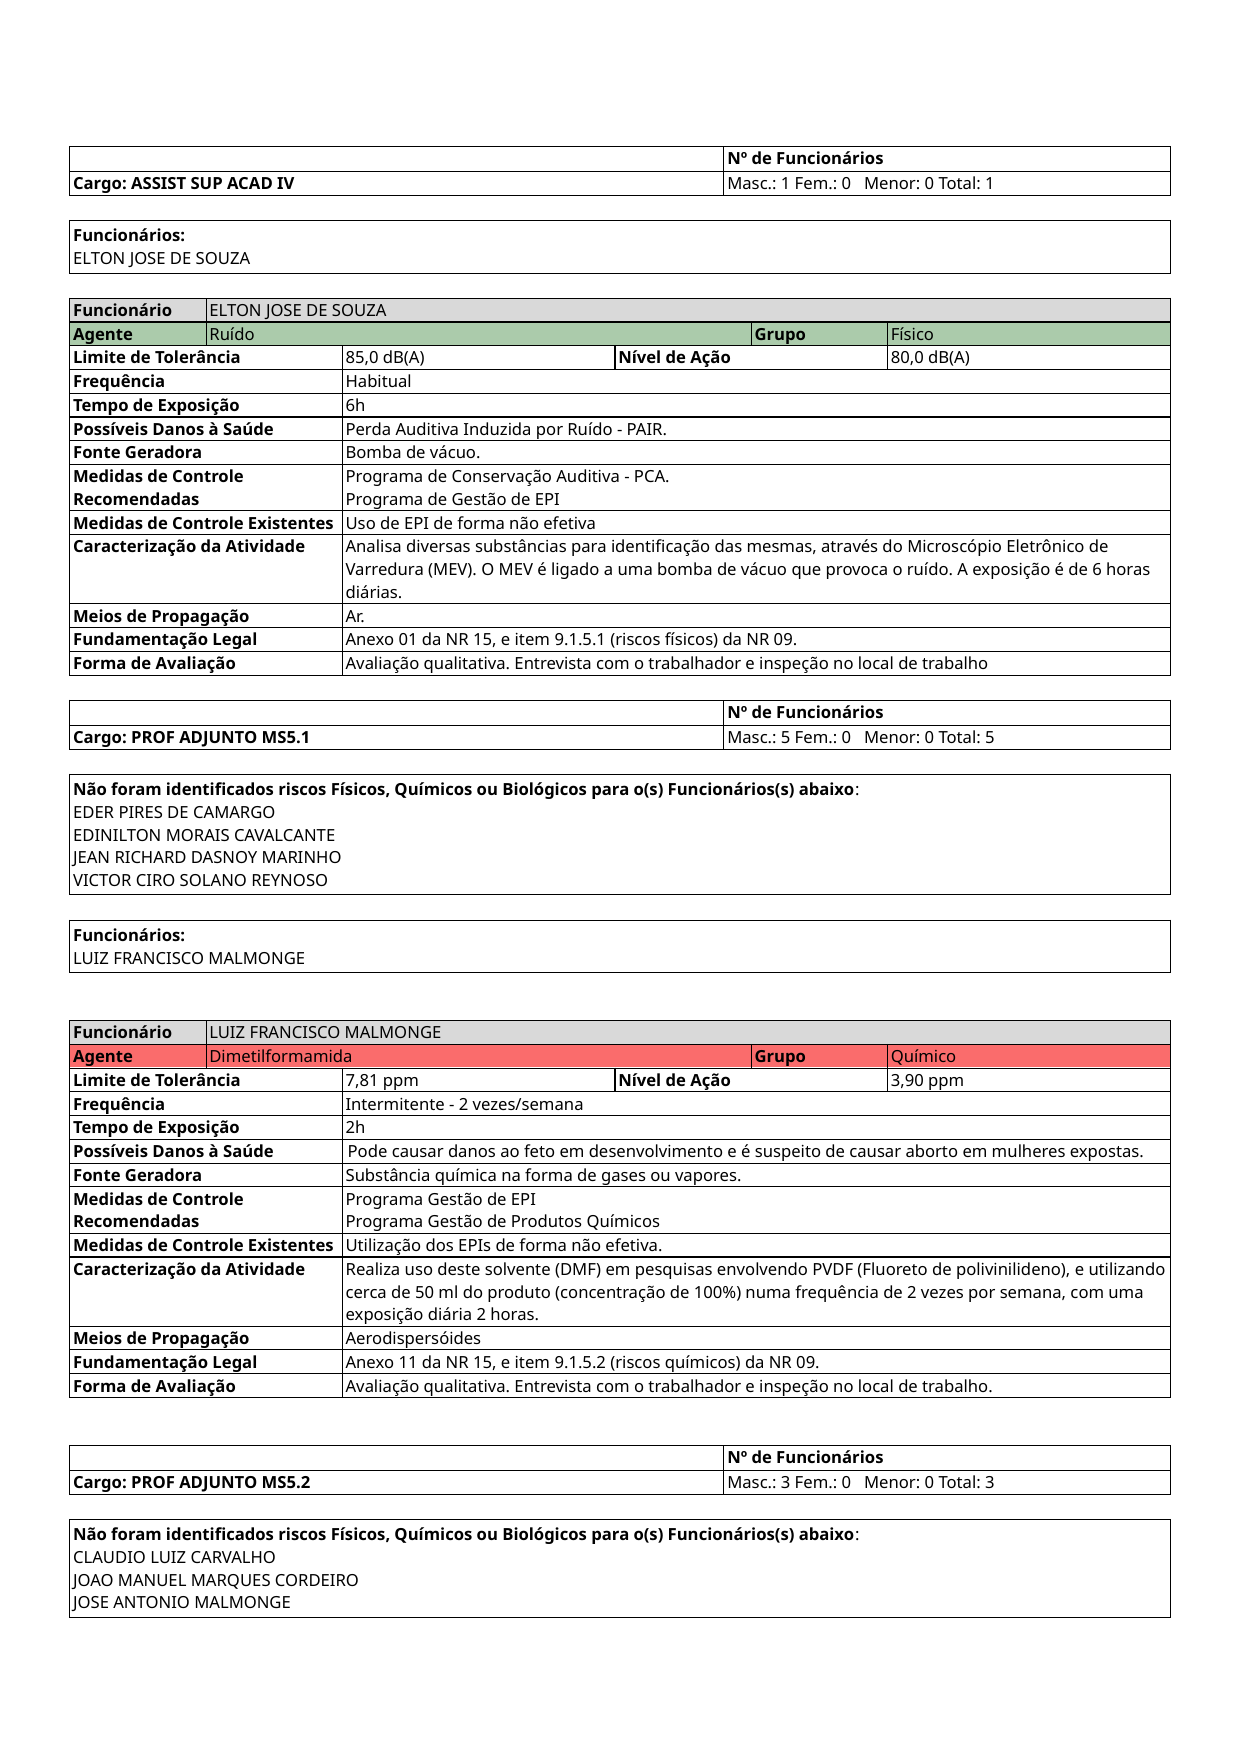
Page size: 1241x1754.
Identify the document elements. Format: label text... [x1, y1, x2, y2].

table_cell Medidas de Controle Existentes [70, 511, 342, 534]
table_cell 2h [343, 1116, 1170, 1139]
table_cell Limite de Tolerância [70, 346, 342, 369]
table_header Funcionários: LUIZ FRANCISCO MALMONGE [70, 921, 1170, 972]
table_header LUIZ FRANCISCO MALMONGE [207, 1021, 1170, 1044]
table_cell 85,0 dB(A) [343, 346, 614, 369]
table_cell Nível de Ação [616, 1069, 887, 1091]
table_cell Uso de EPI de forma não efetiva [343, 511, 1170, 534]
table_cell Habitual [343, 370, 1170, 393]
table_cell Masc.: 5 Fem.: 0 Menor: 0 Total: 5 [724, 726, 1170, 748]
table_cell Químico [888, 1045, 1170, 1067]
table_cell Limite de Tolerância [70, 1069, 342, 1091]
table_cell Masc.: 3 Fem.: 0 Menor: 0 Total: 3 [724, 1471, 1170, 1493]
table_cell 6h [343, 394, 1170, 416]
table_header Não foram identificados riscos Físicos, Químicos ou Biológicos para o(s) Funcionários(s) abaixo: EDER PIRES DE CAMARGO EDINILTON MORAIS CAVALCANTE JEAN RICHARD DASNOY MARINHO VICTOR CIRO SOLANO REYNOSO [70, 775, 1170, 894]
table_cell Forma de Avaliação [70, 652, 342, 674]
table_cell Perda Auditiva Induzida por Ruído - PAIR. [343, 418, 1170, 440]
table_header Funcionário [70, 299, 206, 321]
table_cell Anexo 01 da NR 15, e item 9.1.5.1 (riscos físicos) da NR 09. [343, 628, 1170, 651]
table_cell Grupo [752, 323, 887, 345]
table_header Nº de Funcionários [724, 701, 1170, 725]
table_cell Fundamentação Legal [70, 1350, 342, 1373]
table_cell Tempo de Exposição [70, 1116, 342, 1139]
table_cell Meios de Propagação [70, 1327, 342, 1349]
table_cell Programa de Conservação Auditiva - PCA. Programa de Gestão de EPI [343, 465, 1170, 510]
table_cell Medidas de Controle Existentes [70, 1234, 342, 1256]
table_cell Programa Gestão de EPI Programa Gestão de Produtos Químicos [343, 1187, 1170, 1233]
table_cell Ar. [343, 604, 1170, 627]
table_cell Cargo: PROF ADJUNTO MS5.1 [70, 726, 723, 748]
table_cell Fonte Geradora [70, 1164, 342, 1186]
table_cell Possíveis Danos à Saúde [70, 1140, 342, 1162]
table_cell Tempo de Exposição [70, 394, 342, 416]
table_cell Nível de Ação [616, 346, 887, 369]
table_cell Masc.: 1 Fem.: 0 Menor: 0 Total: 1 [724, 172, 1170, 195]
table_cell Meios de Propagação [70, 604, 342, 627]
table_cell 80,0 dB(A) [888, 346, 1170, 369]
table_cell Frequência [70, 370, 342, 393]
table_cell Pode causar danos ao feto em desenvolvimento e é suspeito de causar aborto em mulheres expostas. [343, 1140, 1170, 1162]
table_cell Agente [70, 323, 206, 345]
table_cell Bomba de vácuo. [343, 441, 1170, 464]
table_cell Grupo [752, 1045, 887, 1067]
table_cell Caracterização da Atividade [70, 535, 342, 603]
table_header Não foram identificados riscos Físicos, Químicos ou Biológicos para o(s) Funcionários(s) abaixo: CLAUDIO LUIZ CARVALHO JOAO MANUEL MARQUES CORDEIRO JOSE ANTONIO MALMONGE [70, 1520, 1170, 1617]
table_cell Realiza uso deste solvente (DMF) em pesquisas envolvendo PVDF (Fluoreto de polivinilideno), e utilizando cerca de 50 ml do produto (concentração de 100%) numa frequência de 2 vezes por semana, com uma exposição diária 2 horas. [343, 1258, 1170, 1326]
table_cell Medidas de Controle Recomendadas [70, 465, 342, 510]
table_cell Avaliação qualitativa. Entrevista com o trabalhador e inspeção no local de trabalho. [343, 1374, 1170, 1397]
table_cell Ruído [207, 323, 751, 345]
table_cell Analisa diversas substâncias para identificação das mesmas, através do Microscópio Eletrônico de Varredura (MEV). O MEV é ligado a uma bomba de vácuo que provoca o ruído. A exposição é de 6 horas diárias. [343, 535, 1170, 603]
table_cell Intermitente - 2 vezes/semana [343, 1092, 1170, 1115]
table_header [70, 701, 723, 725]
table_cell Dimetilformamida [207, 1045, 751, 1067]
table_cell 7,81 ppm [343, 1069, 614, 1091]
table_header Nº de Funcionários [724, 147, 1170, 171]
table_cell Substância química na forma de gases ou vapores. [343, 1164, 1170, 1186]
table_cell Utilização dos EPIs de forma não efetiva. [343, 1234, 1170, 1256]
table_cell Físico [888, 323, 1170, 345]
table_cell Agente [70, 1045, 206, 1067]
table_header Nº de Funcionários [724, 1446, 1170, 1470]
table_cell Possíveis Danos à Saúde [70, 418, 342, 440]
table_header [70, 1446, 723, 1470]
table_header ELTON JOSE DE SOUZA [207, 299, 1170, 321]
table_header [70, 147, 723, 171]
table_header Funcionário [70, 1021, 206, 1044]
table_cell Fonte Geradora [70, 441, 342, 464]
table_cell Frequência [70, 1092, 342, 1115]
table_cell Anexo 11 da NR 15, e item 9.1.5.2 (riscos químicos) da NR 09. [343, 1350, 1170, 1373]
table_cell 3,90 ppm [888, 1069, 1170, 1091]
table_header Funcionários: ELTON JOSE DE SOUZA [70, 221, 1170, 272]
table_cell Cargo: ASSIST SUP ACAD IV [70, 172, 723, 195]
table_cell Aerodispersóides [343, 1327, 1170, 1349]
table_cell Caracterização da Atividade [70, 1258, 342, 1326]
table_cell Medidas de Controle Recomendadas [70, 1187, 342, 1233]
table_cell Cargo: PROF ADJUNTO MS5.2 [70, 1471, 723, 1493]
table_cell Fundamentação Legal [70, 628, 342, 651]
table_cell Forma de Avaliação [70, 1374, 342, 1397]
table_cell Avaliação qualitativa. Entrevista com o trabalhador e inspeção no local de trabalho [343, 652, 1170, 674]
